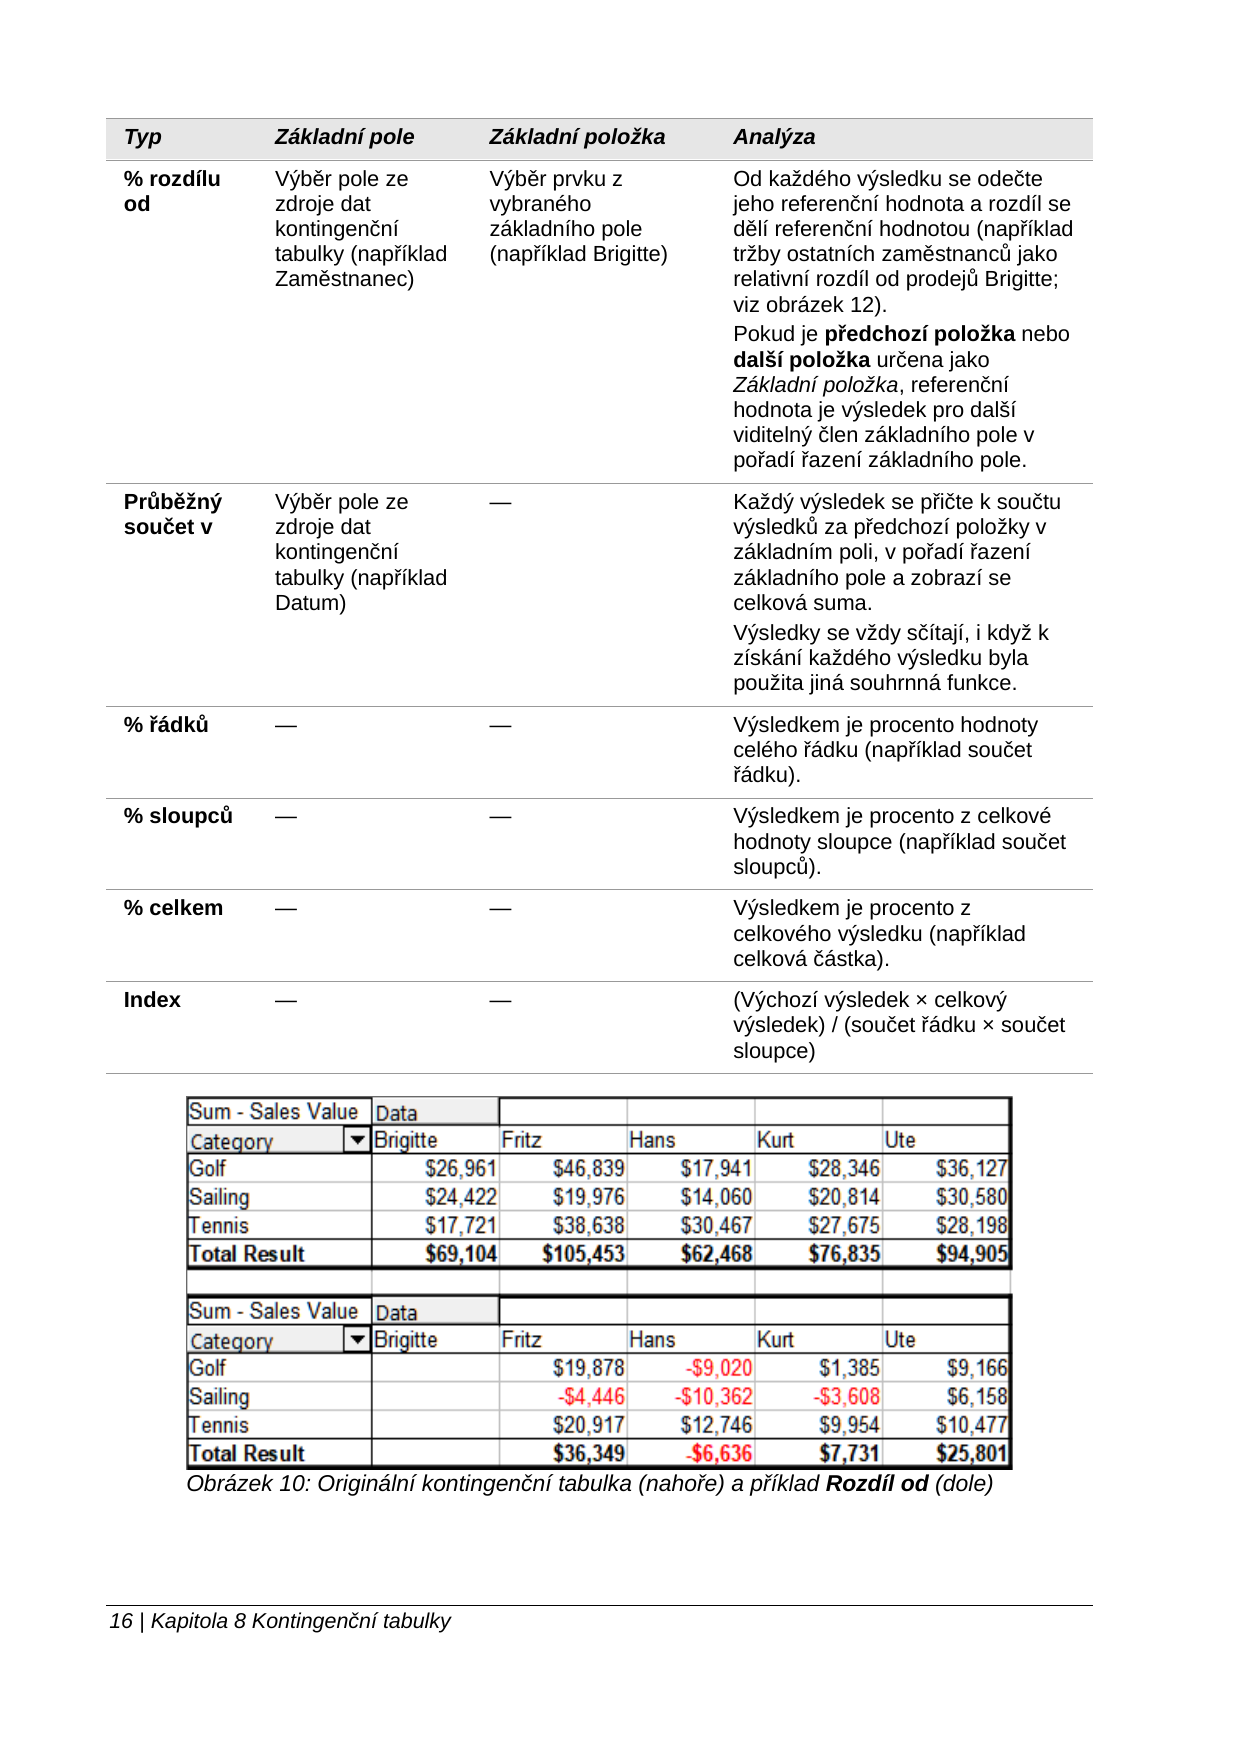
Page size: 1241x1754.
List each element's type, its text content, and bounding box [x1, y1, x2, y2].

table_header Typ [106, 119, 257, 159]
table_cell Výsledkem je procento z celkového výsledku (například celková částka). [716, 890, 1093, 981]
table_cell — [472, 707, 716, 797]
table_cell Průběžný součet v [106, 484, 257, 706]
table_cell — [257, 707, 472, 797]
table_cell — [472, 484, 716, 706]
table_cell % rozdílu od [106, 161, 257, 483]
table_cell — [472, 982, 716, 1073]
table_cell — [472, 799, 716, 889]
table_header Základní položka [472, 119, 716, 159]
table_cell — [257, 982, 472, 1073]
table_cell — [257, 799, 472, 889]
table_cell Výběr pole ze zdroje dat kontingenční tabulky (například Datum) [257, 484, 472, 706]
table_cell (Výchozí výsledek × celkový výsledek) / (součet řádku × součet sloupce) [716, 982, 1093, 1073]
table_cell Výběr prvku z vybraného základního pole (například Brigitte) [472, 161, 716, 483]
table_cell % řádků [106, 707, 257, 797]
table_cell — [257, 890, 472, 981]
table_cell Výsledkem je procento hodnoty celého řádku (například součet řádku). [716, 707, 1093, 797]
table_cell Výběr pole ze zdroje dat kontingenční tabulky (například Zaměstnanec) [257, 161, 472, 483]
text Obrázek 10: Originální kontingenční tabulka (nahoře) a příklad Rozdíl od (dole) [186, 1470, 1013, 1496]
table_header Analýza [716, 119, 1093, 159]
table_cell Index [106, 982, 257, 1073]
table_header Základní pole [257, 119, 472, 159]
table_cell Od každého výsledku se odečte jeho referenční hodnota a rozdíl se dělí referenční hodnotou (například tržby ostatních zaměstnanců jako relativní rozdíl od prodejů Brigitte; viz obrázek 12). Pokud je předchozí položka nebo další položka určena jako Základní položka, referenční hodnota je výsledek pro další viditelný člen základního pole v pořadí řazení základního pole. [716, 161, 1093, 483]
table_cell % celkem [106, 890, 257, 981]
picture [186, 1096, 1013, 1470]
table_cell Každý výsledek se přičte k součtu výsledků za předchozí položky v základním poli, v pořadí řazení základního pole a zobrazí se celková suma. Výsledky se vždy sčítají, i když k získání každého výsledku byla použita jiná souhrnná funkce. [716, 484, 1093, 706]
table_cell % sloupců [106, 799, 257, 889]
table_cell — [472, 890, 716, 981]
table_cell Výsledkem je procento z celkové hodnoty sloupce (například součet sloupců). [716, 799, 1093, 889]
